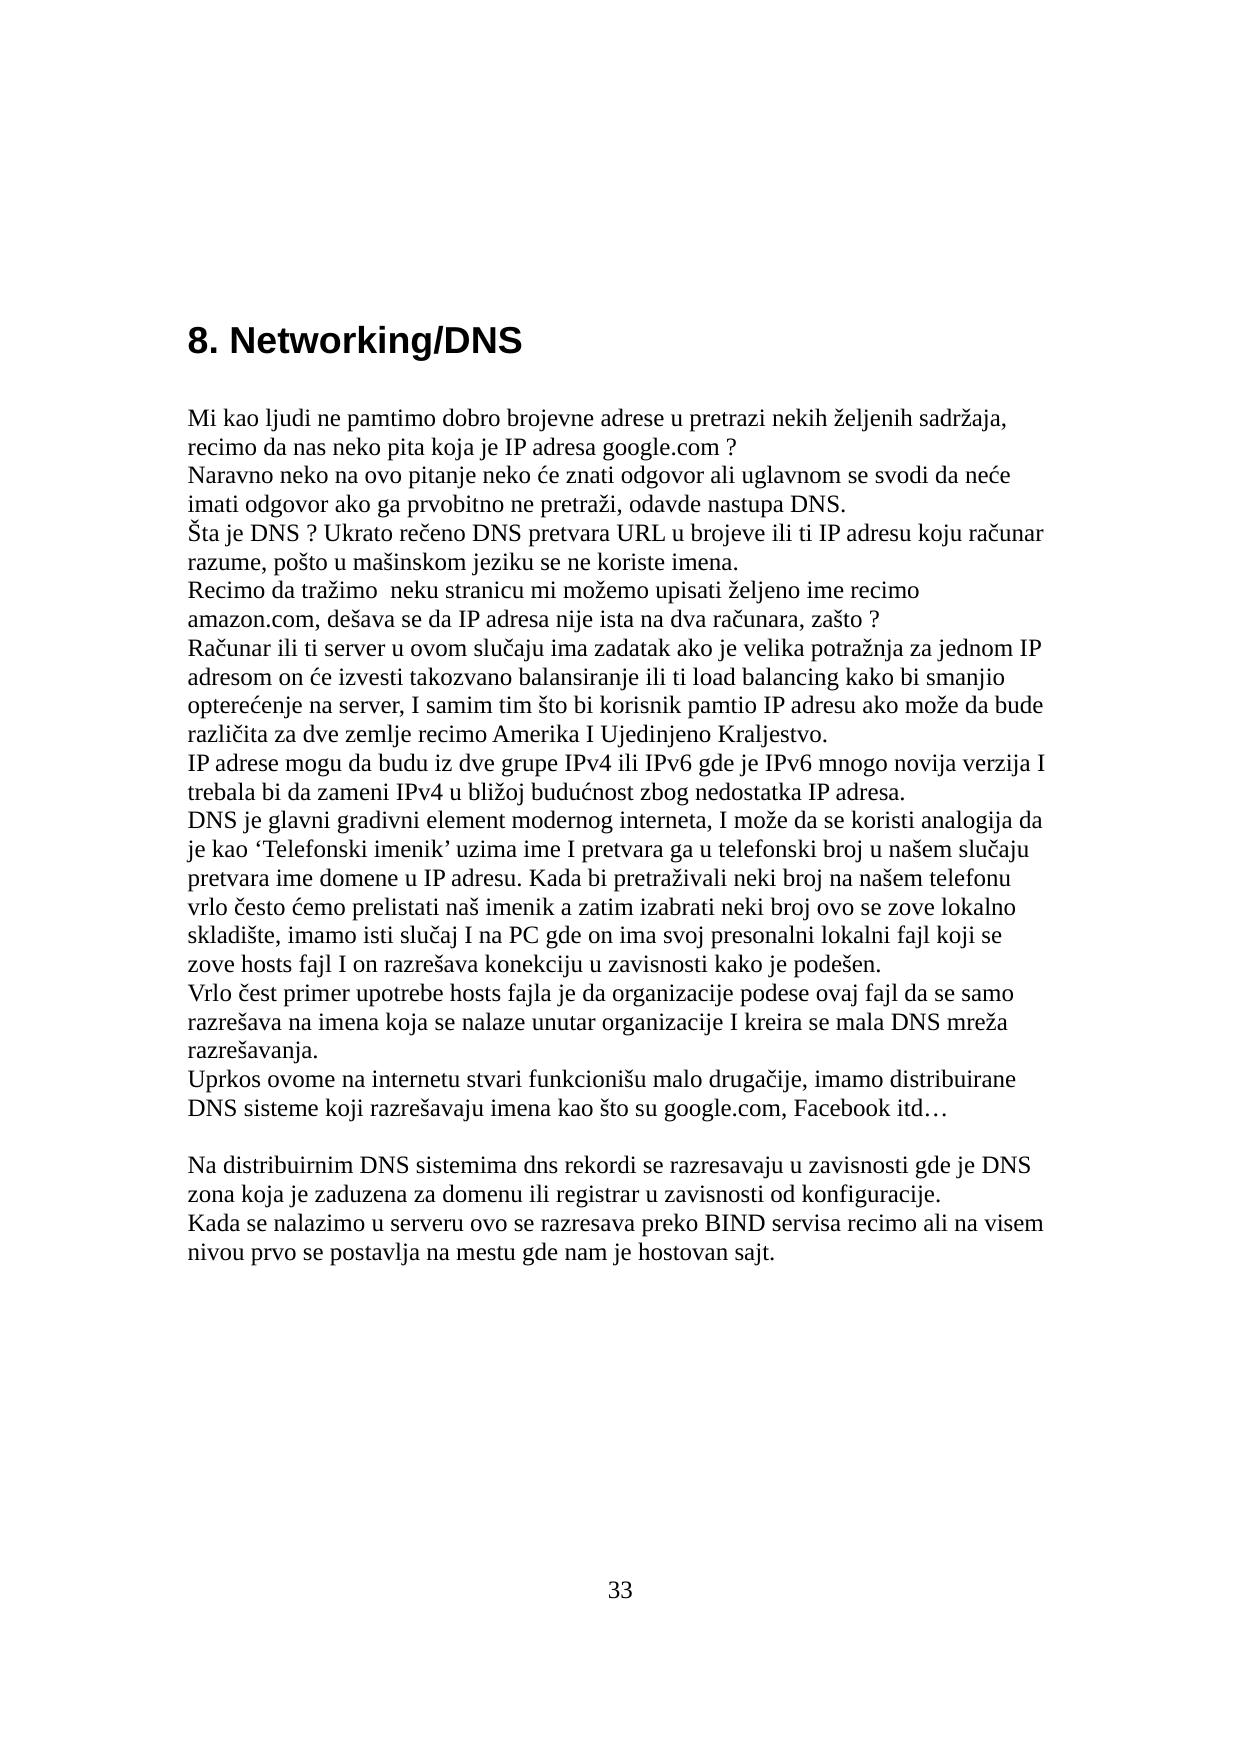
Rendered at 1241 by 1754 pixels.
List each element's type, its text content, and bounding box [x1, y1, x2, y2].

text DNS je glavni gradivni element modernog interneta, I može da se koristi analogija da je kao ‘Telefonski imenik’ uzima ime I pretvara ga u telefonski broj u našem slučaju pretvara ime domene u IP adresu. Kada bi pretraživali neki broj na našem telefonu vrlo često ćemo prelistati naš imenik a zatim izabrati neki broj ovo se zove lokalno skladište, imamo isti slučaj I na PC gde on ima svoj presonalni lokalni fajl koji se zove hosts fajl I on razrešava konekciju u zavisnosti kako je podešen. [187, 806, 1053, 978]
text Računar ili ti server u ovom slučaju ima zadatak ako je velika potražnja za jednom IP adresom on će izvesti takozvano balansiranje ili ti load balancing kako bi smanjio opterećenje na server, I samim tim što bi korisnik pamtio IP adresu ako može da bude različita za dve zemlje recimo Amerika I Ujedinjeno Kraljestvo. [187, 633, 1053, 748]
text Naravno neko na ovo pitanje neko će znati odgovor ali uglavnom se svodi da neće imati odgovor ako ga prvobitno ne pretraži, odavde nastupa DNS. [187, 461, 1053, 518]
text Vrlo čest primer upotrebe hosts fajla je da organizacije podese ovaj fajl da se samo razrešava na imena koja se nalaze unutar organizacije I kreira se mala DNS mreža razrešavanja. [187, 978, 1053, 1064]
text Recimo da tražimo neku stranicu mi možemo upisati željeno ime recimo amazon.com, dešava se da IP adresa nije ista na dva računara, zašto ? [187, 576, 1053, 633]
text Šta je DNS ? Ukrato rečeno DNS pretvara URL u brojeve ili ti IP adresu koju računar razume, pošto u mašinskom jeziku se ne koriste imena. [187, 518, 1053, 576]
text Mi kao ljudi ne pamtimo dobro brojevne adrese u pretrazi nekih željenih sadržaja, recimo da nas neko pita koja je IP adresa google.com ? [187, 403, 1053, 461]
text Kada se nalazimo u serveru ovo se razresava preko BIND servisa recimo ali na visem nivou prvo se postavlja na mestu gde nam je hostovan sajt. [187, 1208, 1053, 1266]
text Na distribuirnim DNS sistemima dns rekordi se razresavaju u zavisnosti gde je DNS zona koja je zaduzena za domenu ili registrar u zavisnosti od konfiguracije. [187, 1151, 1053, 1208]
subtitle 8. Networking/DNS [187, 319, 1053, 362]
text Uprkos ovome na internetu stvari funkcionišu malo drugačije, imamo distribuirane DNS sisteme koji razrešavaju imena kao što su google.com, Facebook itd… [187, 1064, 1053, 1122]
text IP adrese mogu da budu iz dve grupe IPv4 ili IPv6 gde je IPv6 mnogo novija verzija I trebala bi da zameni IPv4 u bližoj budućnost zbog nedostatka IP adresa. [187, 748, 1053, 806]
